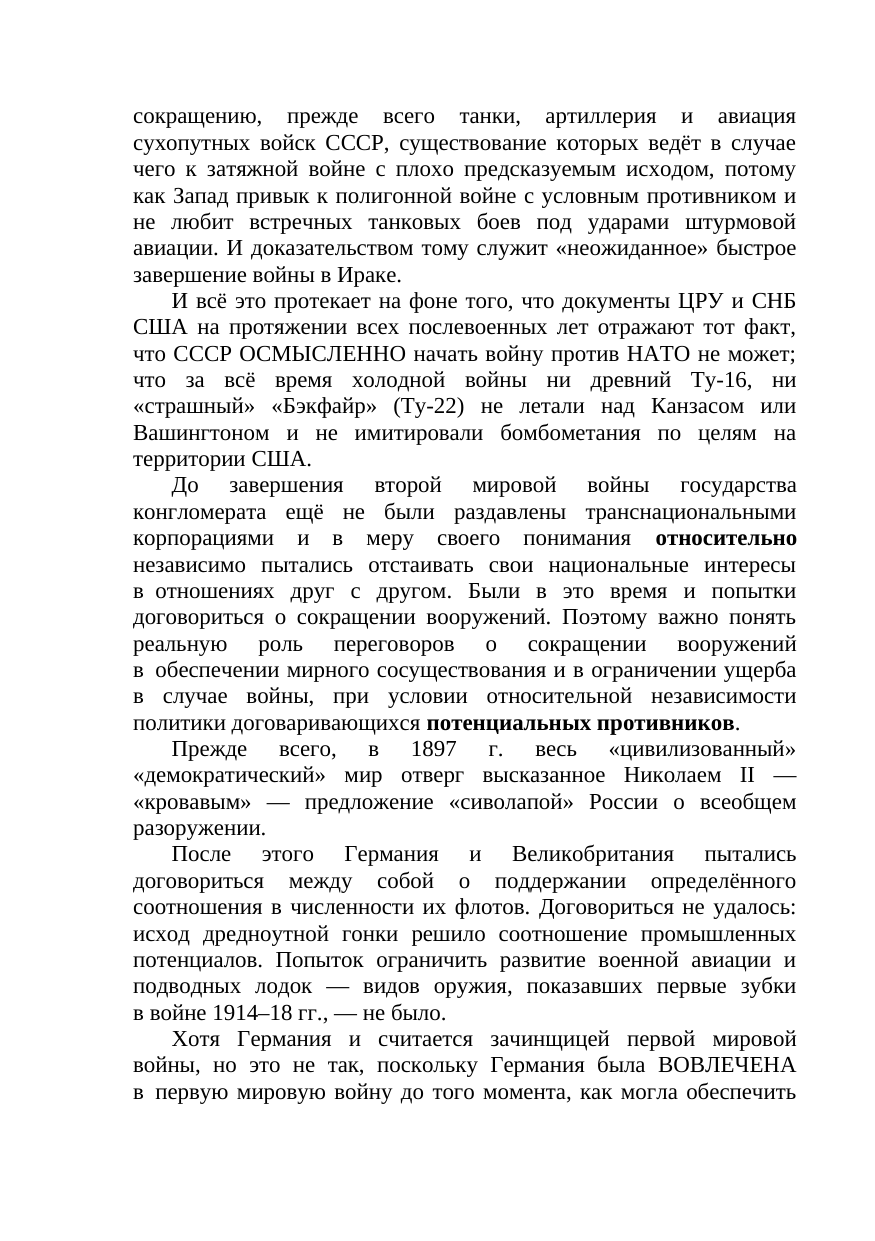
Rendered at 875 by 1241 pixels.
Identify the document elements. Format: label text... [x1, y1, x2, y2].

text И всё это протекает на фоне того, что документы ЦРУ и СНБ США на протяжении всех послевоенных лет отражают тот факт, что СССР ОСМЫСЛЕННО начать войну против НАТО не может; что за всё время холодной войны ни древний Ту-16, ни «страшный» «Бэкфайр» (Ту-22) не летали над Канзасом или Вашингтоном и не имитировали бомбометания по целям на территории США. [133, 287, 797, 472]
text сокращению, прежде всего танки, артиллерия и авиация сухопутных войск СССР, существование которых ведёт в случае чего к затяжной войне с плохо предсказуемым исходом, потому как Запад привык к полигонной войне с условным противником и не любит встречных танковых боев под ударами штурмовой авиации. И доказательством тому служит «неожиданное» быстрое завершение войны в Ираке. [133, 103, 797, 287]
text После этого Германия и Великобритания пытались договориться между собой о поддержании определённого соотношения в численности их флотов. Договориться не удалось: исход дредноутной гонки решило соотношение промышленных потенциалов. Попыток ограничить развитие военной авиации и подводных лодок — видов оружия, показавших первые зубки в войне 1914–18 гг., — не было. [133, 841, 797, 1025]
text До завершения второй мировой войны государства конгломерата ещё не были раздавлены транснациональными корпорациями и в меру своего понимания относительно независимо пытались отстаивать свои национальные интересы в отношениях друг с другом. Были в это время и попытки договориться о сокращении вооружений. Поэтому важно понять реальную роль переговоров о сокращении вооружений в обеспечении мирного сосуществования и в ограничении ущерба в случае войны, при условии относительной независимости политики договаривающихся потенциальных противников. [133, 472, 797, 735]
text Хотя Германия и считается зачинщицей первой мировой войны, но это не так, поскольку Германия была ВОВЛЕЧЕНА в первую мировую войну до того момента, как могла обеспечить [133, 1025, 797, 1104]
text Прежде всего, в 1897 г. весь «цивилизованный» «демократический» мир отверг высказанное Николаем II — «кровавым» — предложение «сиволапой» России о всеобщем разоружении. [133, 735, 797, 841]
